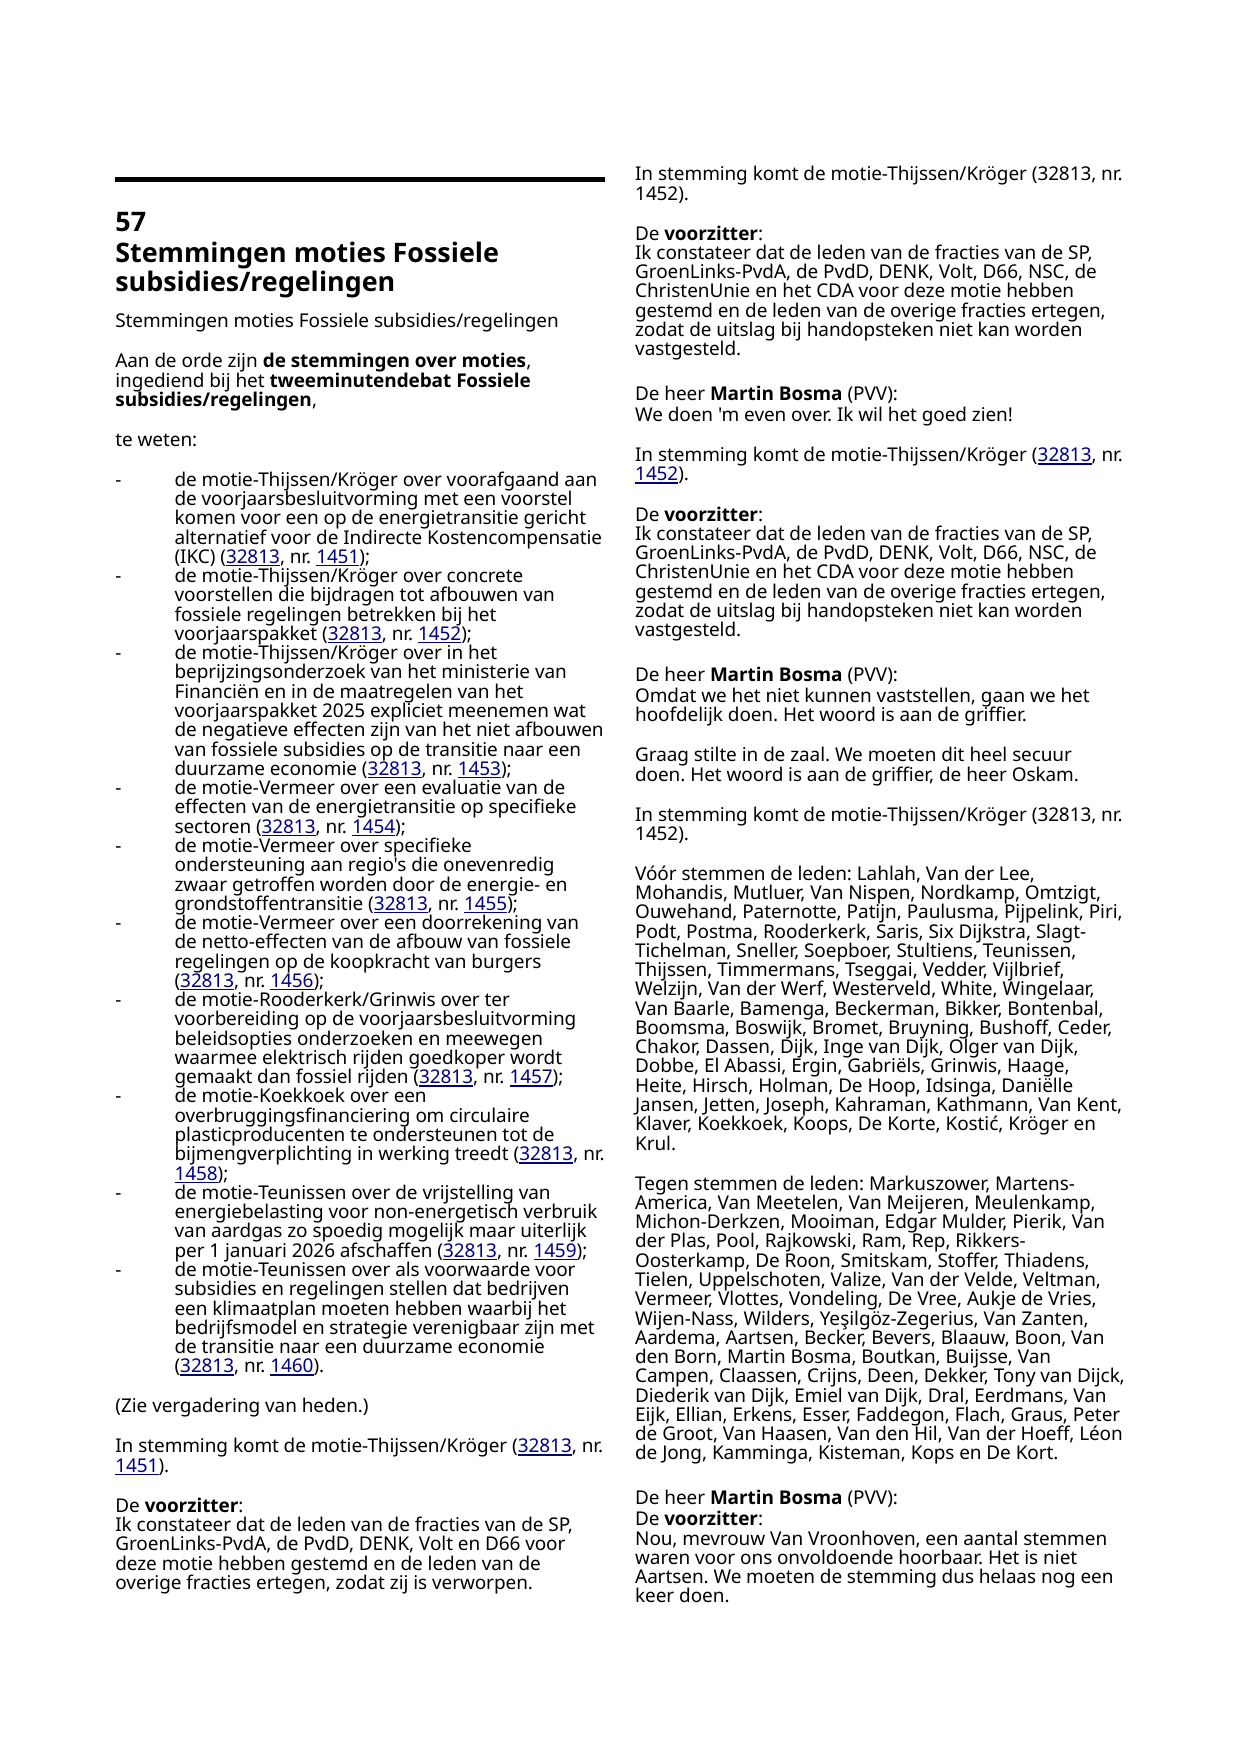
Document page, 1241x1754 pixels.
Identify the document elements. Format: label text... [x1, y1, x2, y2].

text In stemming komt de motie-Thijssen/Kröger (32813, nr. 1452). [635, 165, 1125, 204]
text Ik constateer dat de leden van de fracties van de SP, GroenLinks-PvdA, de PvdD, DENK, Volt en D66 voor deze motie hebben gestemd en de leden van de overige fracties ertegen, zodat zij is verworpen. [115, 1516, 605, 1593]
text Stemmingen moties Fossiele subsidies/regelingen [115, 239, 605, 312]
list de motie-Thijssen/Kröger over concrete voorstellen die bijdragen tot afbouwen van fossiele regelingen betrekken bij het voorjaarspakket (32813, nr. 1452); [115, 567, 605, 644]
text De heer Martin Bosma (PVV): [635, 380, 1125, 406]
text Graag stilte in de zaal. We moeten dit heel secuur doen. Het woord is aan de griffier, de heer Oskam. [635, 746, 1125, 785]
list de motie-Vermeer over specifieke ondersteuning aan regio's die onevenredig zwaar getroffen worden door de energie- en grondstoffentransitie (32813, nr. 1455); [115, 837, 605, 914]
list de motie-Rooderkerk/Grinwis over ter voorbereiding op de voorjaarsbesluitvorming beleidsopties onderzoeken en meewegen waarmee elektrisch rijden goedkoper wordt gemaakt dan fossiel rijden (32813, nr. 1457); [115, 991, 605, 1087]
text Ik constateer dat de leden van de fracties van de SP, GroenLinks-PvdA, de PvdD, DENK, Volt, D66, NSC, de ChristenUnie en het CDA voor deze motie hebben gestemd en de leden van de overige fracties ertegen, zodat de uitslag bij handopsteken niet kan worden vastgesteld. [635, 244, 1125, 359]
text De voorzitter: [635, 224, 1125, 244]
list de motie-Teunissen over als voorwaarde voor subsidies en regelingen stellen dat bedrijven een klimaatplan moeten hebben waarbij het bedrijfsmodel en strategie verenigbaar zijn met de transitie naar een duurzame economie (32813, nr. 1460). [115, 1261, 605, 1377]
text In stemming komt de motie-Thijssen/Kröger (32813, nr. 1452). [635, 446, 1125, 485]
text Nou, mevrouw Van Vroonhoven, een aantal stemmen waren voor ons onvoldoende hoorbaar. Het is niet Aartsen. We moeten de stemming dus helaas nog een keer doen. [635, 1529, 1125, 1607]
text We doen 'm even over. Ik wil het goed zien! [635, 406, 1125, 425]
text Omdat we het niet kunnen vaststellen, gaan we het hoofdelijk doen. Het woord is aan de griffier. [635, 687, 1125, 726]
text te weten: [115, 431, 605, 450]
text In stemming komt de motie-Thijssen/Kröger (32813, nr. 1451). [115, 1437, 605, 1476]
list de motie-Vermeer over een doorrekening van de netto-effecten van de afbouw van fossiele regelingen op de koopkracht van burgers (32813, nr. 1456); [115, 914, 605, 991]
text De heer Martin Bosma (PVV): [635, 661, 1125, 687]
text (Zie vergadering van heden.) [115, 1397, 605, 1417]
text 57 [115, 203, 605, 239]
text Stemmingen moties Fossiele subsidies/regelingen [115, 312, 605, 332]
text De voorzitter: [635, 1510, 1125, 1529]
text De voorzitter: [115, 1497, 605, 1516]
text De heer Martin Bosma (PVV): [635, 1484, 1125, 1510]
text De voorzitter: [635, 506, 1125, 525]
list de motie-Vermeer over een evaluatie van de effecten van de energietransitie op specifieke sectoren (32813, nr. 1454); [115, 779, 605, 837]
list de motie-Thijssen/Kröger over in het beprijzingsonderzoek van het ministerie van Financiën en in de maatregelen van het voorjaarspakket 2025 expliciet meenemen wat de negatieve effecten zijn van het niet afbouwen van fossiele subsidies op de transitie naar een duurzame economie (32813, nr. 1453); [115, 644, 605, 779]
text Tegen stemmen de leden: Markuszower, Martens-America, Van Meetelen, Van Meijeren, Meulenkamp, Michon-Derkzen, Mooiman, Edgar Mulder, Pierik, Van der Plas, Pool, Rajkowski, Ram, Rep, Rikkers-Oosterkamp, De Roon, Smitskam, Stoffer, Thiadens, Tielen, Uppelschoten, Valize, Van der Velde, Veltman, Vermeer, Vlottes, Vondeling, De Vree, Aukje de Vries, Wijen-Nass, Wilders, Yeşilgöz-Zegerius, Van Zanten, Aardema, Aartsen, Becker, Bevers, Blaauw, Boon, Van den Born, Martin Bosma, Boutkan, Buijsse, Van Campen, Claassen, Crijns, Deen, Dekker, Tony van Dijck, Diederik van Dijk, Emiel van Dijk, Dral, Eerdmans, Van Eijk, Ellian, Erkens, Esser, Faddegon, Flach, Graus, Peter de Groot, Van Haasen, Van den Hil, Van der Hoeff, Léon de Jong, Kamminga, Kisteman, Kops en De Kort. [635, 1174, 1125, 1464]
text Ik constateer dat de leden van de fracties van de SP, GroenLinks-PvdA, de PvdD, DENK, Volt, D66, NSC, de ChristenUnie en het CDA voor deze motie hebben gestemd en de leden van de overige fracties ertegen, zodat de uitslag bij handopsteken niet kan worden vastgesteld. [635, 525, 1125, 640]
text Aan de orde zijn de stemmingen over moties, ingediend bij het tweeminutendebat Fossiele subsidies/regelingen, [115, 352, 605, 410]
text In stemming komt de motie-Thijssen/Kröger (32813, nr. 1452). [635, 806, 1125, 844]
text Vóór stemmen de leden: Lahlah, Van der Lee, Mohandis, Mutluer, Van Nispen, Nordkamp, Omtzigt, Ouwehand, Paternotte, Patijn, Paulusma, Pijpelink, Piri, Podt, Postma, Rooderkerk, Saris, Six Dijkstra, Slagt-Tichelman, Sneller, Soepboer, Stultiens, Teunissen, Thijssen, Timmermans, Tseggai, Vedder, Vijlbrief, Welzijn, Van der Werf, Westerveld, White, Wingelaar, Van Baarle, Bamenga, Beckerman, Bikker, Bontenbal, Boomsma, Boswijk, Bromet, Bruyning, Bushoff, Ceder, Chakor, Dassen, Dijk, Inge van Dijk, Olger van Dijk, Dobbe, El Abassi, Ergin, Gabriëls, Grinwis, Haage, Heite, Hirsch, Holman, De Hoop, Idsinga, Daniëlle Jansen, Jetten, Joseph, Kahraman, Kathmann, Van Kent, Klaver, Koekkoek, Koops, De Korte, Kostić, Kröger en Krul. [635, 865, 1125, 1154]
list de motie-Thijssen/Kröger over voorafgaand aan de voorjaarsbesluitvorming met een voorstel komen voor een op de energietransitie gericht alternatief voor de Indirecte Kostencompensatie (IKC) (32813, nr. 1451); [115, 471, 605, 567]
list de motie-Koekkoek over een overbruggingsfinanciering om circulaire plasticproducenten te ondersteunen tot de bijmengverplichting in werking treedt (32813, nr. 1458); [115, 1087, 605, 1184]
list de motie-Teunissen over de vrijstelling van energiebelasting voor non-energetisch verbruik van aardgas zo spoedig mogelijk maar uiterlijk per 1 januari 2026 afschaffen (32813, nr. 1459); [115, 1184, 605, 1261]
